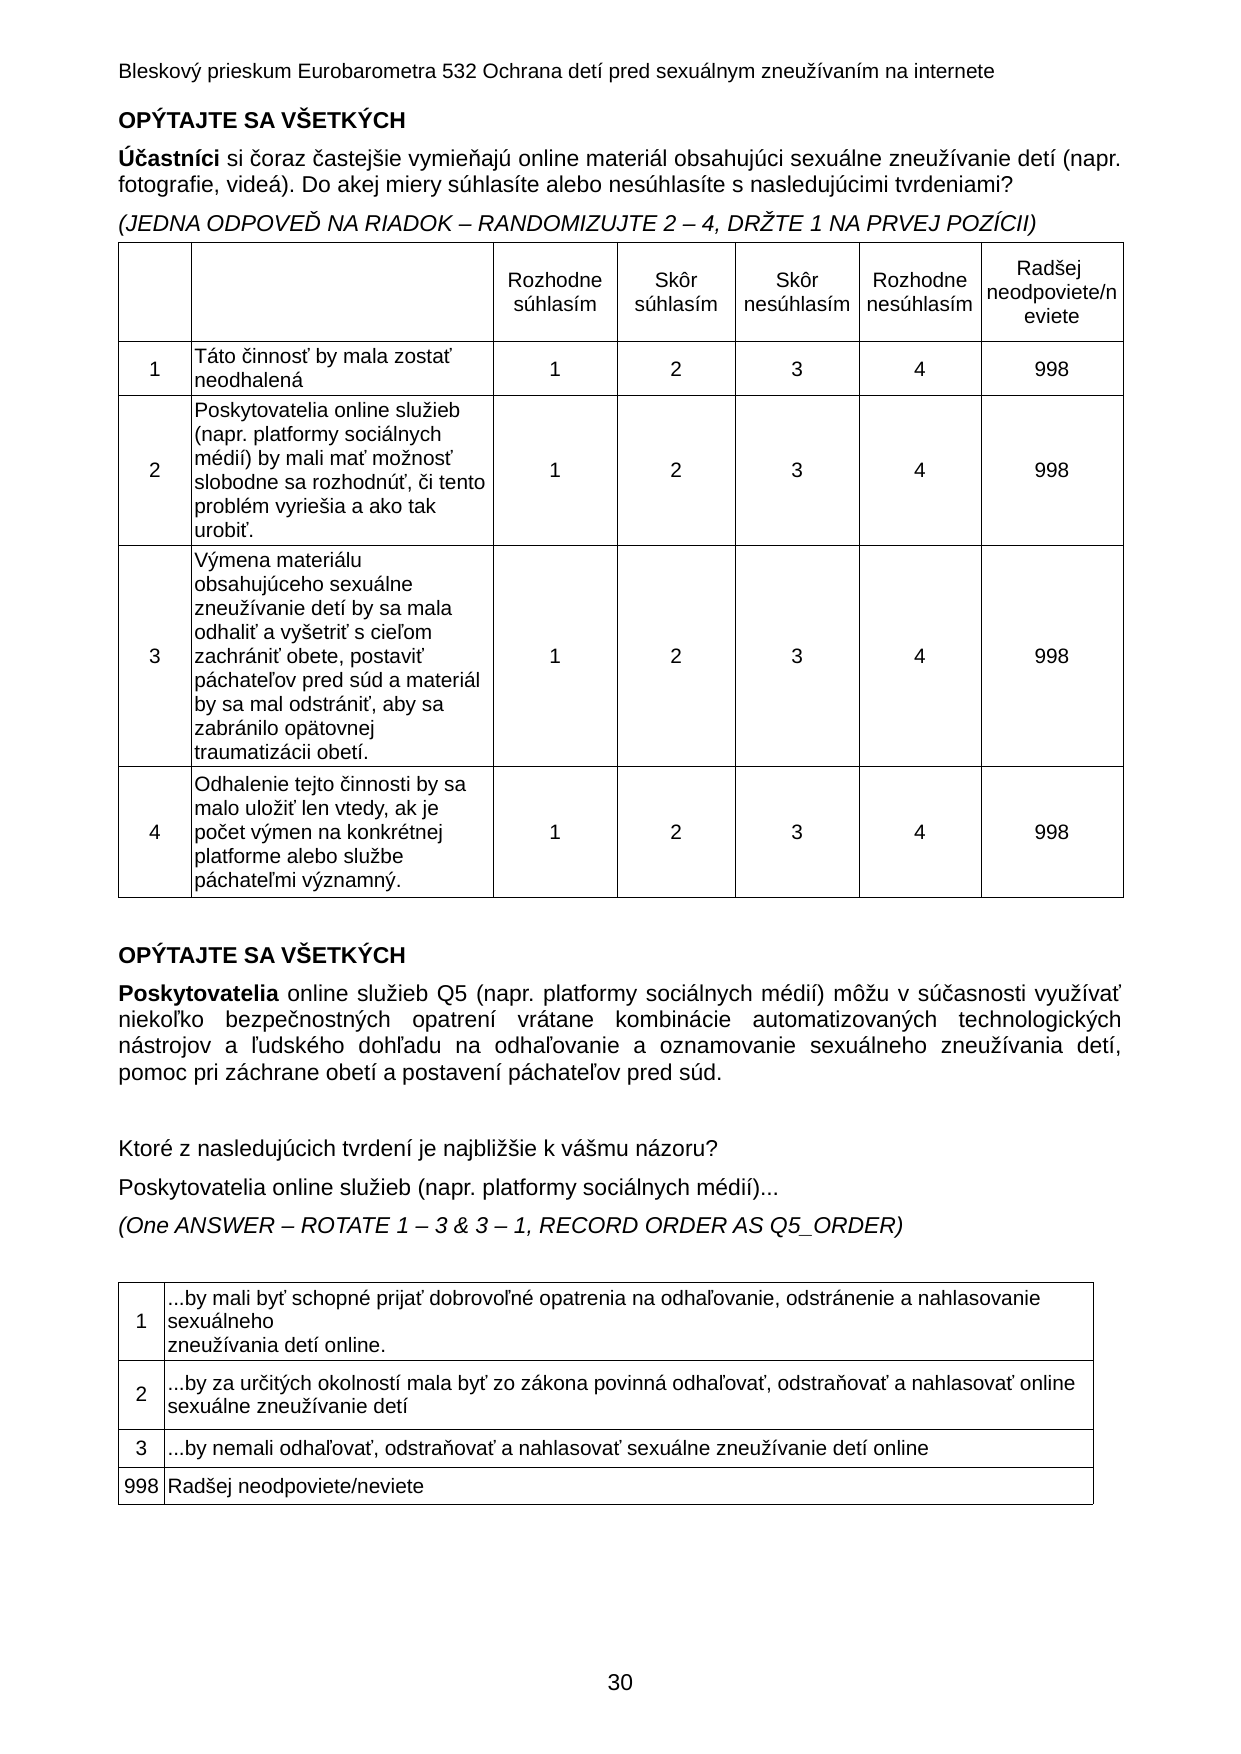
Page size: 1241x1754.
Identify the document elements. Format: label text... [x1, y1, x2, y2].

table_cell 2 [119, 396, 191, 545]
table_cell Táto činnosť by mala zostať neodhalená [192, 342, 493, 395]
table_header 1 [119, 1283, 164, 1360]
table_cell 998 [982, 342, 1123, 395]
table_cell 998 [982, 767, 1123, 897]
table_cell 4 [860, 767, 981, 897]
text Poskytovatelia online služieb (napr. platformy sociálnych médií)... [118, 1173, 1122, 1200]
table_header [119, 243, 191, 341]
text Účastníci si čoraz častejšie vymieňajú online materiál obsahujúci sexuálne zneužívanie detí (napr. fotografie, videá). Do akej miery súhlasíte alebo nesúhlasíte s nasledujúcimi tvrdeniami? [118, 145, 1122, 198]
table_cell 3 [736, 396, 859, 545]
table_cell ...by za určitých okolností mala byť zo zákona povinná odhaľovať, odstraňovať a nahlasovať online sexuálne zneužívanie detí [165, 1361, 1093, 1428]
table_cell 998 [982, 396, 1123, 545]
table_header Rozhodne súhlasím [494, 243, 617, 341]
table_cell 998 [119, 1468, 164, 1504]
table_cell Odhalenie tejto činnosti by sa malo uložiť len vtedy, ak je počet výmen na konkrétnej platforme alebo službe páchateľmi významný. [192, 767, 493, 897]
text (JEDNA ODPOVEĎ NA RIADOK – RANDOMIZUJTE 2 – 4, DRŽTE 1 NA PRVEJ POZÍCII) [118, 209, 1122, 236]
table_cell 2 [119, 1361, 164, 1428]
table_cell 1 [494, 396, 617, 545]
table_cell Výmena materiálu obsahujúceho sexuálne zneužívanie detí by sa mala odhaliť a vyšetriť s cieľom zachrániť obete, postaviť páchateľov pred súd a materiál by sa mal odstrániť, aby sa zabránilo opätovnej traumatizácii obetí. [192, 546, 493, 766]
table_cell 2 [618, 396, 735, 545]
table_header Skôr súhlasím [618, 243, 735, 341]
table_cell 2 [618, 342, 735, 395]
text OPÝTAJTE SA VŠETKÝCH [118, 942, 1122, 968]
table_cell 2 [618, 767, 735, 897]
table_cell 3 [736, 546, 859, 766]
table_cell 1 [119, 342, 191, 395]
text Ktoré z nasledujúcich tvrdení je najbližšie k vášmu názoru? [118, 1135, 1122, 1162]
table_header [192, 243, 493, 341]
table_header Rozhodne nesúhlasím [860, 243, 981, 341]
table_cell 1 [494, 546, 617, 766]
table_cell 2 [618, 546, 735, 766]
table_cell 4 [860, 342, 981, 395]
text (One ANSWER – ROTATE 1 – 3 & 3 – 1, RECORD ORDER AS Q5_ORDER) [118, 1212, 1122, 1238]
table_header ...by mali byť schopné prijať dobrovoľné opatrenia na odhaľovanie, odstránenie a nahlasovanie sexuálneho zneužívania detí online. [165, 1283, 1093, 1360]
table_cell 4 [119, 767, 191, 897]
table_cell 998 [982, 546, 1123, 766]
table_cell 4 [860, 396, 981, 545]
table_cell 1 [494, 767, 617, 897]
table_cell Radšej neodpoviete/neviete [165, 1468, 1093, 1504]
table_cell ...by nemali odhaľovať, odstraňovať a nahlasovať sexuálne zneužívanie detí online [165, 1430, 1093, 1467]
table_cell 1 [494, 342, 617, 395]
table_cell 4 [860, 546, 981, 766]
text Poskytovatelia online služieb Q5 (napr. platformy sociálnych médií) môžu v súčasnosti využívať niekoľko bezpečnostných opatrení vrátane kombinácie automatizovaných technologických nástrojov a ľudského dohľadu na odhaľovanie a oznamovanie sexuálneho zneužívania detí, pomoc pri záchrane obetí a postavení páchateľov pred súd. [118, 980, 1122, 1085]
table_cell 3 [119, 546, 191, 766]
table_cell 3 [736, 342, 859, 395]
table_cell 3 [119, 1430, 164, 1467]
text OPÝTAJTE SA VŠETKÝCH [118, 107, 1122, 133]
table_cell Poskytovatelia online služieb (napr. platformy sociálnych médií) by mali mať možnosť slobodne sa rozhodnúť, či tento problém vyriešia a ako tak urobiť. [192, 396, 493, 545]
table_cell 3 [736, 767, 859, 897]
table_header Radšej neodpoviete/neviete [982, 243, 1123, 341]
table_header Skôr nesúhlasím [736, 243, 859, 341]
